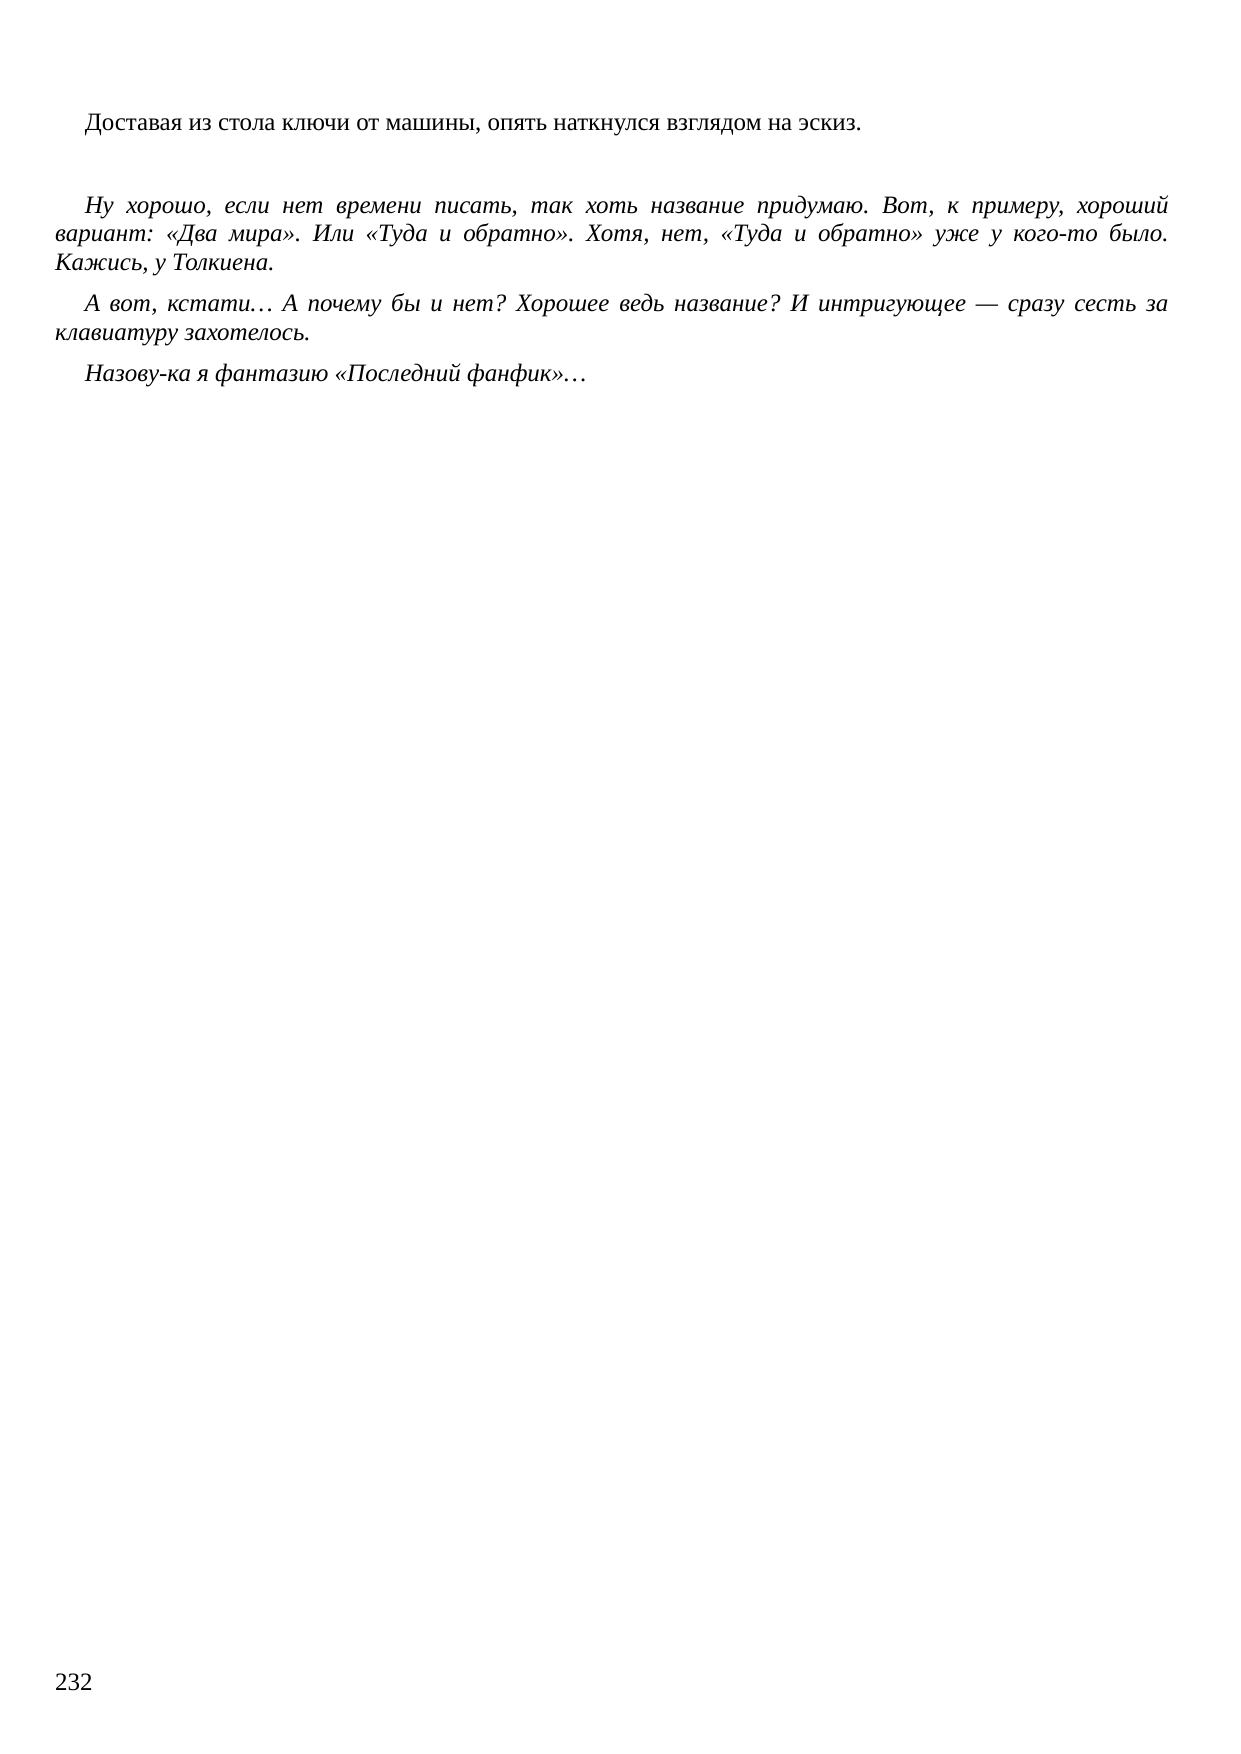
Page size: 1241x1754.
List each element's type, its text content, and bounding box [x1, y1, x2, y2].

text Ну хорошо, если нет времени писать, так хоть название придумаю. Вот, к примеру, хороший вариант: «Два мира». Или «Туда и обратно». Хотя, нет, «Туда и обратно» уже у кого-то было. Кажись, у Толкиена. [55, 190, 1173, 276]
text А вот, кстати… А почему бы и нет? Хорошее ведь название? И интригующее — сразу сесть за клавиатуру захотелось. [55, 288, 1173, 346]
text Назову-ка я фантазию «Последний фанфик»… [55, 358, 1173, 387]
text Доставая из стола ключи от машины, опять наткнулся взглядом на эскиз. [55, 107, 1173, 136]
